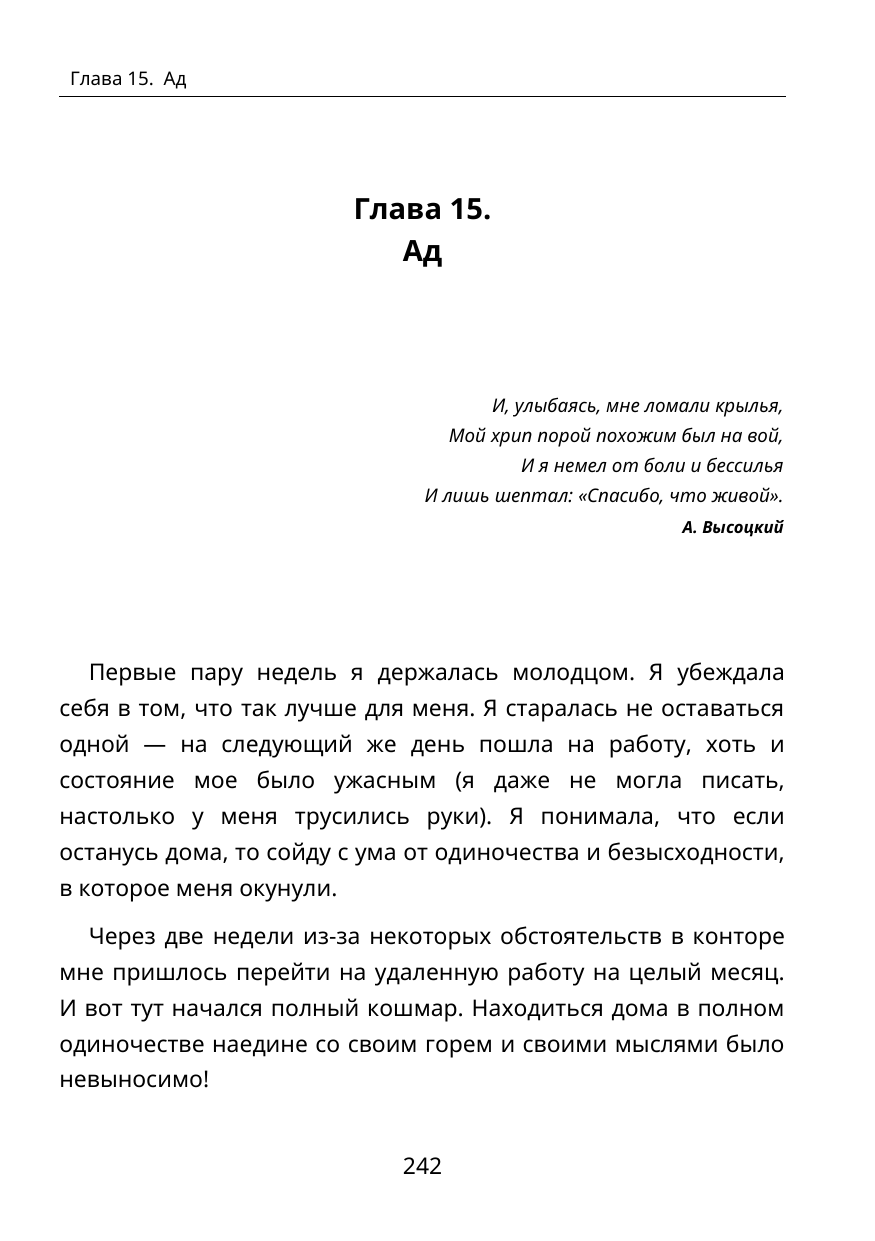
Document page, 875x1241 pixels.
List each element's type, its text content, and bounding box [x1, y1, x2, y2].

text А. Высоцкий [118, 508, 786, 538]
text Первые пару недель я держалась молодцом. Я убеждала себя в том, что так лучше для меня. Я старалась не оставаться одной — на следующий же день пошла на работу, хоть и состояние мое было ужасным (я даже не могла писать, настолько у меня трусились руки). Я понимала, что если останусь дома, то сойду с ума от одиночества и безысходности, в которое меня окунули. [59, 656, 786, 903]
subtitle Глава 15. Ад [59, 185, 786, 270]
text И лишь шептал: «Спасибо, что живой». [207, 478, 786, 508]
text Через две недели из-за некоторых обстоятельств в конторе мне пришлось перейти на удаленную работу на целый месяц. И вот тут начался полный кошмар. Находиться дома в полном одиночестве наедине со своим горем и своими мыслями было невыносимо! [59, 920, 786, 1095]
text И я немел от боли и бессилья [207, 448, 786, 478]
text Мой хрип порой похожим был на вой, [207, 418, 786, 448]
text И, улыбаясь, мне ломали крылья, [207, 388, 786, 418]
